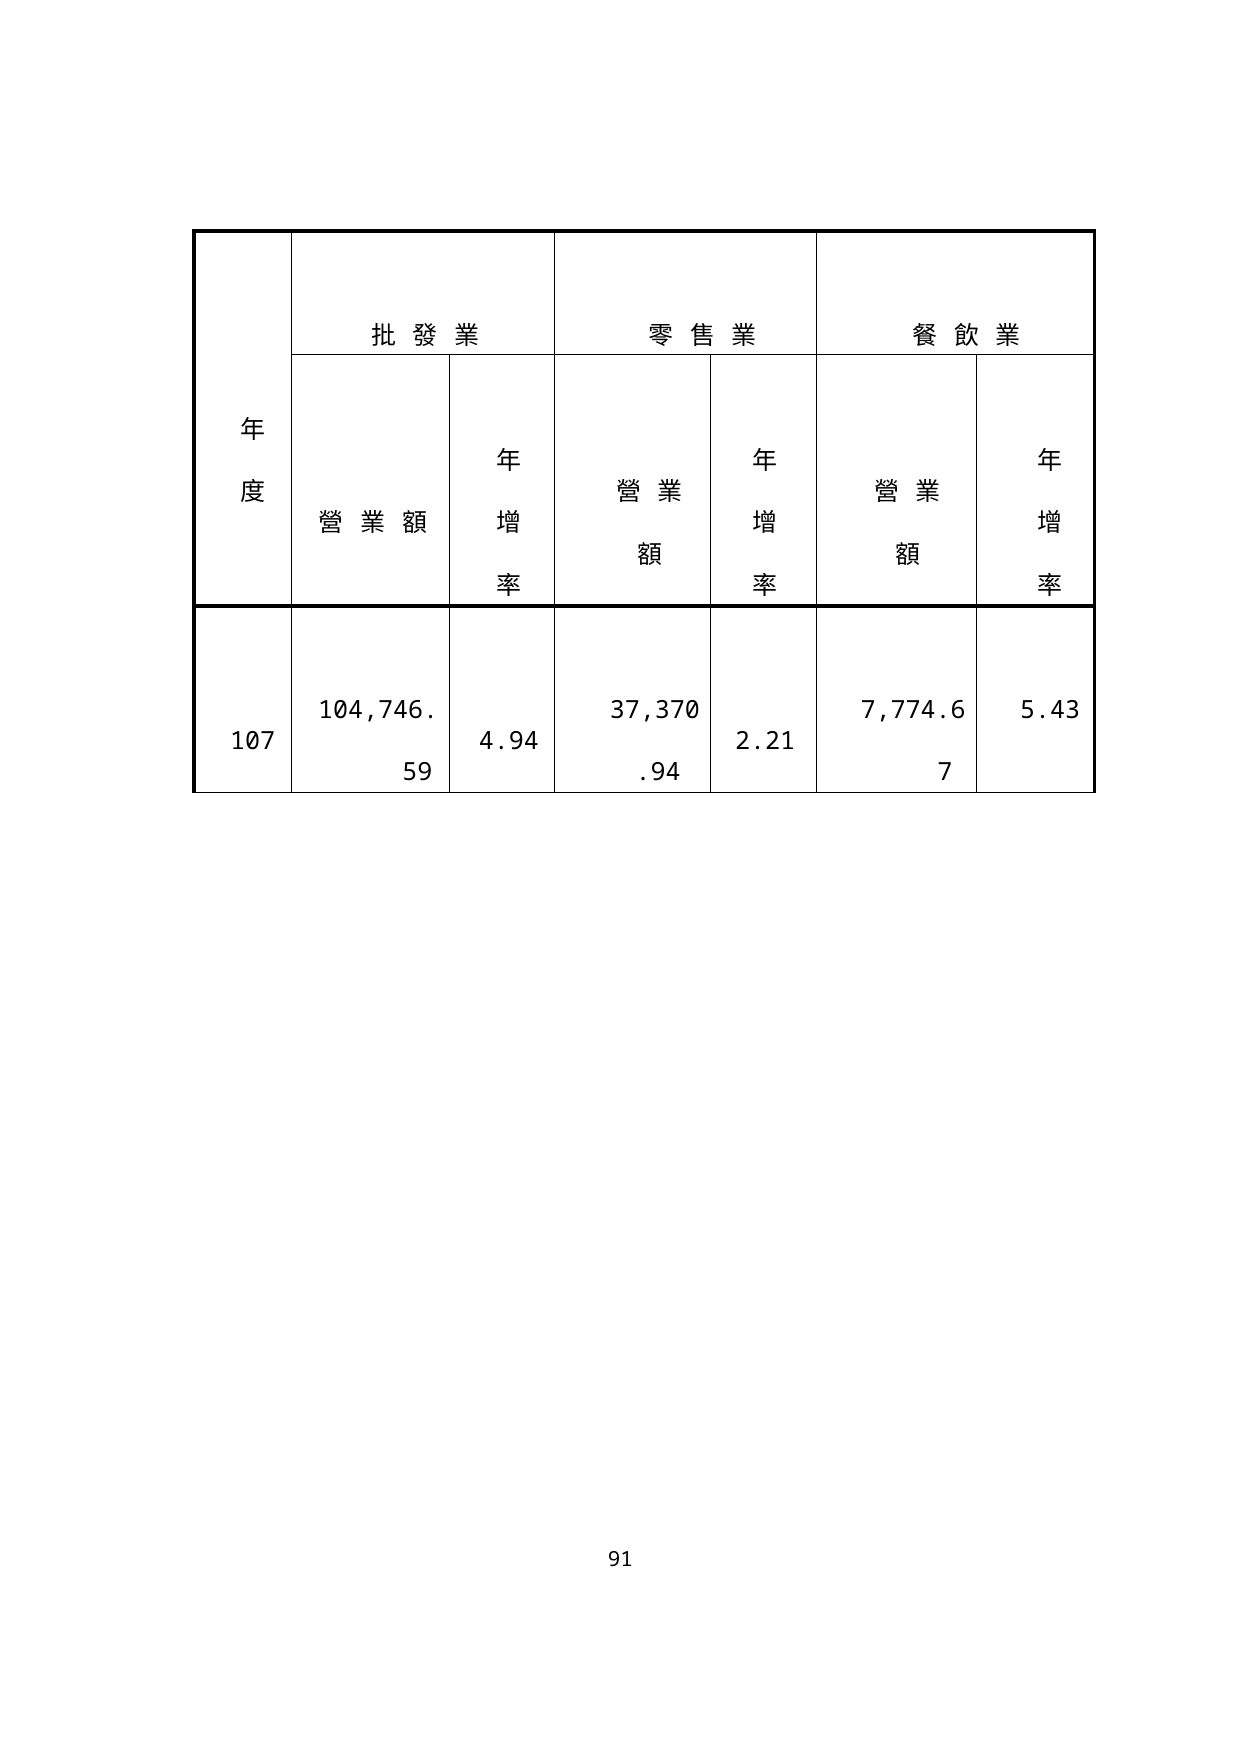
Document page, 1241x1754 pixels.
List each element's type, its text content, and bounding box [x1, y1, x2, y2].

table_cell 104,746.59 [292, 608, 449, 792]
table_cell 年增率 [450, 355, 554, 604]
table_cell 2.21 [711, 608, 816, 792]
table_cell 107 [196, 608, 291, 792]
table_header 年度 [196, 233, 291, 604]
table_cell 年增率 [977, 355, 1093, 604]
table_header 餐飲業 [817, 233, 1093, 354]
table_cell 37,370.94 [555, 608, 710, 792]
table_cell 營業額 [292, 355, 449, 604]
table_cell 4.94 [450, 608, 554, 792]
table_cell 營業額 [555, 355, 710, 604]
table_cell 7,774.67 [817, 608, 976, 792]
table_header 零售業 [555, 233, 816, 354]
table_cell 年增率 [711, 355, 816, 604]
table_cell 5.43 [977, 608, 1093, 792]
table_header 批發業 [292, 233, 554, 354]
table_cell 營業額 [817, 355, 976, 604]
